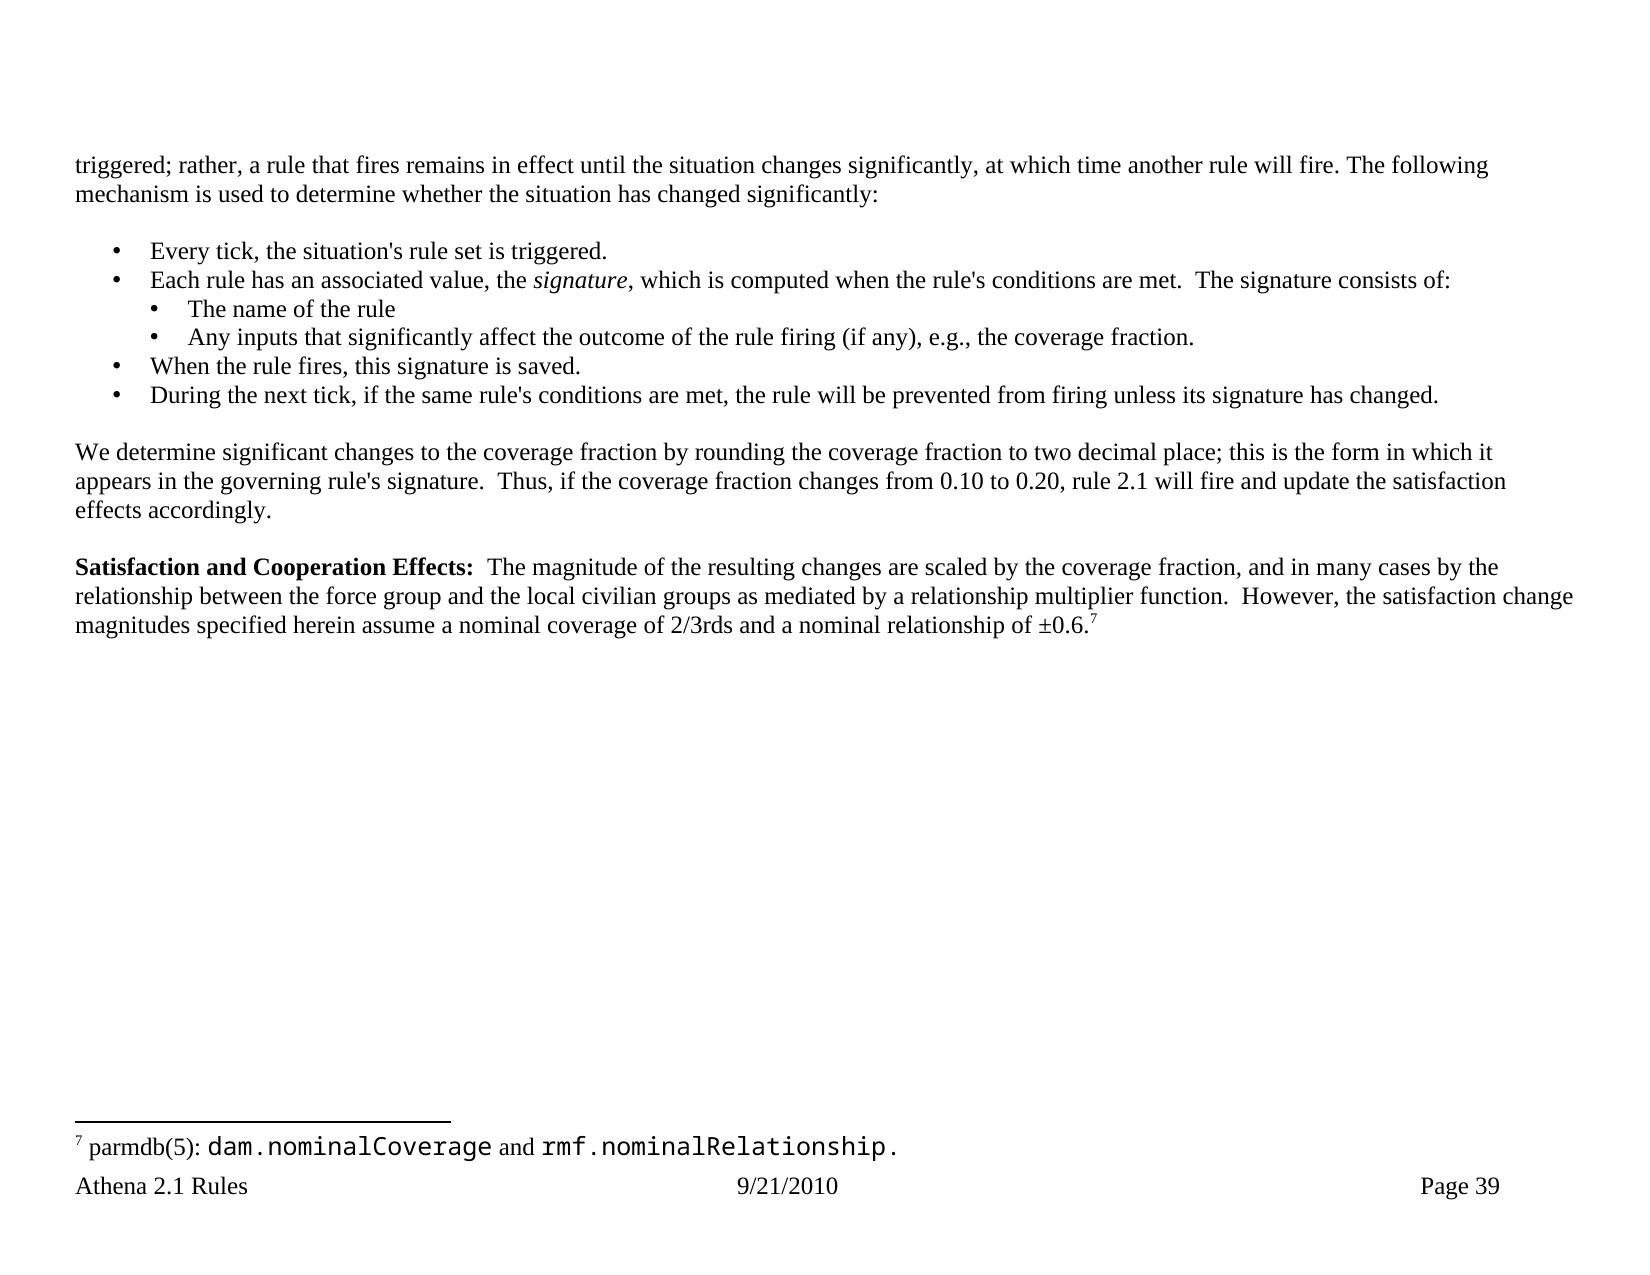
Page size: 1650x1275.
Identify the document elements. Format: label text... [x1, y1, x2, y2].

text triggered; rather, a rule that fires remains in effect until the situation changes significantly, at which time another rule will fire. The following mechanism is used to determine whether the situation has changed significantly: [75, 150, 1575, 207]
list Any inputs that significantly affect the outcome of the rule firing (if any), e.g., the coverage fraction. [150, 322, 1575, 351]
list During the next tick, if the same rule's conditions are met, the rule will be prevented from firing unless its signature has changed. [112, 380, 1575, 409]
list Every tick, the situation's rule set is triggered. [112, 236, 1575, 265]
text Satisfaction and Cooperation Effects: The magnitude of the resulting changes are scaled by the coverage fraction, and in many cases by the relationship between the force group and the local civilian groups as mediated by a relationship multiplier function. However, the satisfaction change magnitudes specified herein assume a nominal coverage of 2/3rds and a nominal relationship of ±0.6. [75, 552, 1575, 639]
list Each rule has an associated value, the signature, which is computed when the rule's conditions are met. The signature consists of: [112, 265, 1575, 294]
list When the rule fires, this signature is saved. [112, 351, 1575, 380]
list The name of the rule [150, 294, 1575, 322]
text We determine significant changes to the coverage fraction by rounding the coverage fraction to two decimal place; this is the form in which it appears in the governing rule's signature. Thus, if the coverage fraction changes from 0.10 to 0.20, rule 2.1 will fire and update the satisfaction effects accordingly. [75, 437, 1575, 524]
text parmdb(5): dam.nominalCoverage and rmf.nominalRelationship. [75, 1128, 1575, 1162]
